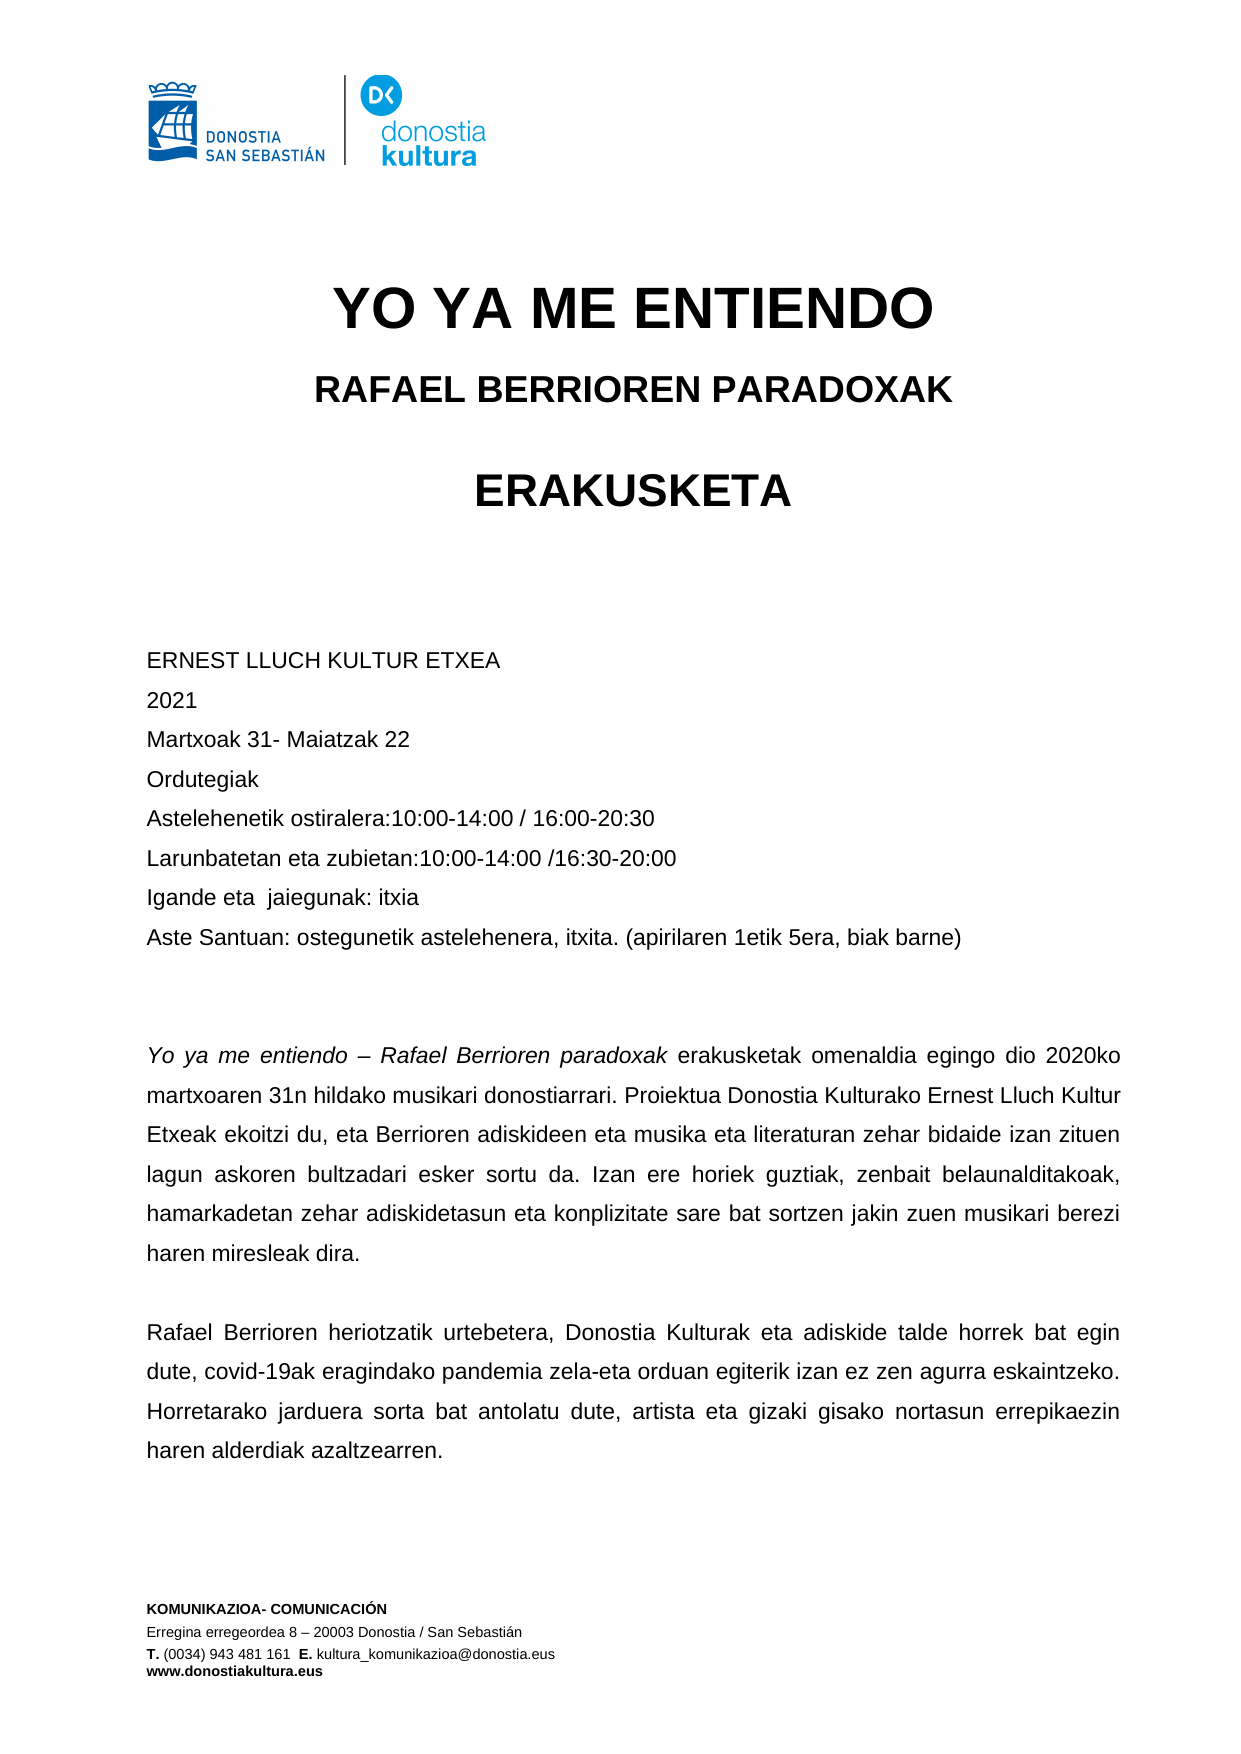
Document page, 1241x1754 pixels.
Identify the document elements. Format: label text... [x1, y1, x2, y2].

text RAFAEL BERRIOREN PARADOXAK [146, 367, 1121, 410]
text ERNEST LLUCH KULTUR ETXEA [146, 647, 1121, 674]
text 2021 [146, 687, 1121, 713]
text Rafael Berrioren heriotzatik urtebetera, Donostia Kulturak eta adiskide talde horrek bat egin dute, covid-19ak eragindako pandemia zela-eta orduan egiterik izan ez zen agurra eskaintzeko. Horretarako jarduera sorta bat antolatu dute, artista eta gizaki gisako nortasun errepikaezin haren alderdiak azaltzearren. [146, 1319, 1121, 1463]
text Aste Santuan: ostegunetik astelehenera, itxita. (apirilaren 1etik 5era, biak barne) [146, 924, 1121, 950]
text Astelehenetik ostiralera:10:00-14:00 / 16:00-20:30 [146, 805, 1121, 832]
picture [386, 87, 392, 103]
text Ordutegiak [146, 766, 1121, 792]
text Yo ya me entiendo – Rafael Berrioren paradoxak erakusketak omenaldia egingo dio 2020ko martxoaren 31n hildako musikari donostiarrari. Proiektua Donostia Kulturako Ernest Lluch Kultur Etxeak ekoitzi du, eta Berrioren adiskideen eta musika eta literaturan zehar bidaide izan zituen lagun askoren bultzadari esker sortu da. Izan ere horiek guztiak, zenbait belaunalditakoak, hamarkadetan zehar adiskidetasun eta konplizitate sare bat sortzen jakin zuen musikari berezi haren miresleak dira. [146, 1042, 1121, 1266]
text Larunbatetan eta zubietan:10:00-14:00 /16:30-20:00 [146, 845, 1121, 871]
text ERAKUSKETA [146, 463, 1121, 516]
text YO YA ME ENTIENDO [146, 274, 1121, 341]
text Igande eta jaiegunak: itxia [146, 884, 1121, 911]
picture [370, 87, 382, 103]
picture [148, 75, 486, 166]
text Martxoak 31- Maiatzak 22 [146, 726, 1121, 753]
